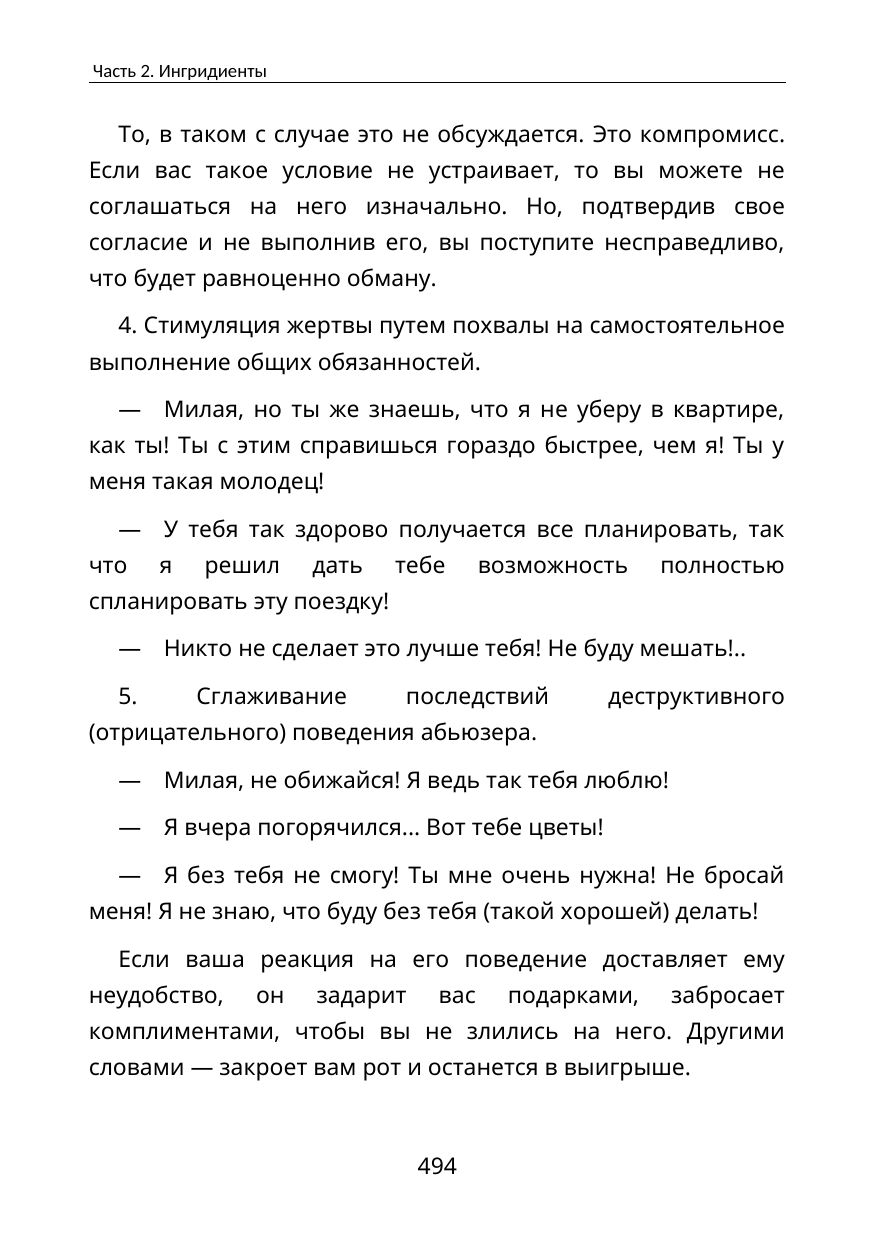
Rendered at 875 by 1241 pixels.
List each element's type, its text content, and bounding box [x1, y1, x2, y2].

text То, в таком с случае это не обсуждается. Это компромисс. Если вас такое условие не устраивает, то вы можете не соглашаться на него изначально. Но, подтвердив свое согласие и не выполнив его, вы поступите несправедливо, что будет равноценно обману. [88, 118, 786, 293]
list Милая, но ты же знаешь, что я не уберу в квартире, как ты! Ты с этим справишься гораздо быстрее, чем я! Ты у меня такая молодец! [88, 393, 786, 496]
list Я вчера погорячился... Вот тебе цветы! [88, 811, 786, 843]
text 5. Сглаживание последствий деструктивного (отрицательного) поведения абьюзера. [88, 680, 786, 747]
text Если ваша реакция на его поведение доставляет ему неудобство, он задарит вас подарками, забросает комплиментами, чтобы вы не злились на него. Другими словами — закроет вам рот и останется в выигрыше. [88, 943, 786, 1082]
list Милая, не обижайся! Я ведь так тебя люблю! [88, 764, 786, 795]
text 4. Стимуляция жертвы путем похвалы на самостоятельное выполнение общих обязанностей. [88, 309, 786, 377]
list У тебя так здорово получается все планировать, так что я решил дать тебе возможность полностью спланировать эту поездку! [88, 513, 786, 616]
list Я без тебя не смогу! Ты мне очень нужна! Не бросай меня! Я не знаю, что буду без тебя (такой хорошей) делать! [88, 859, 786, 926]
list Никто не сделает это лучше тебя! Не буду мешать!.. [88, 632, 786, 663]
